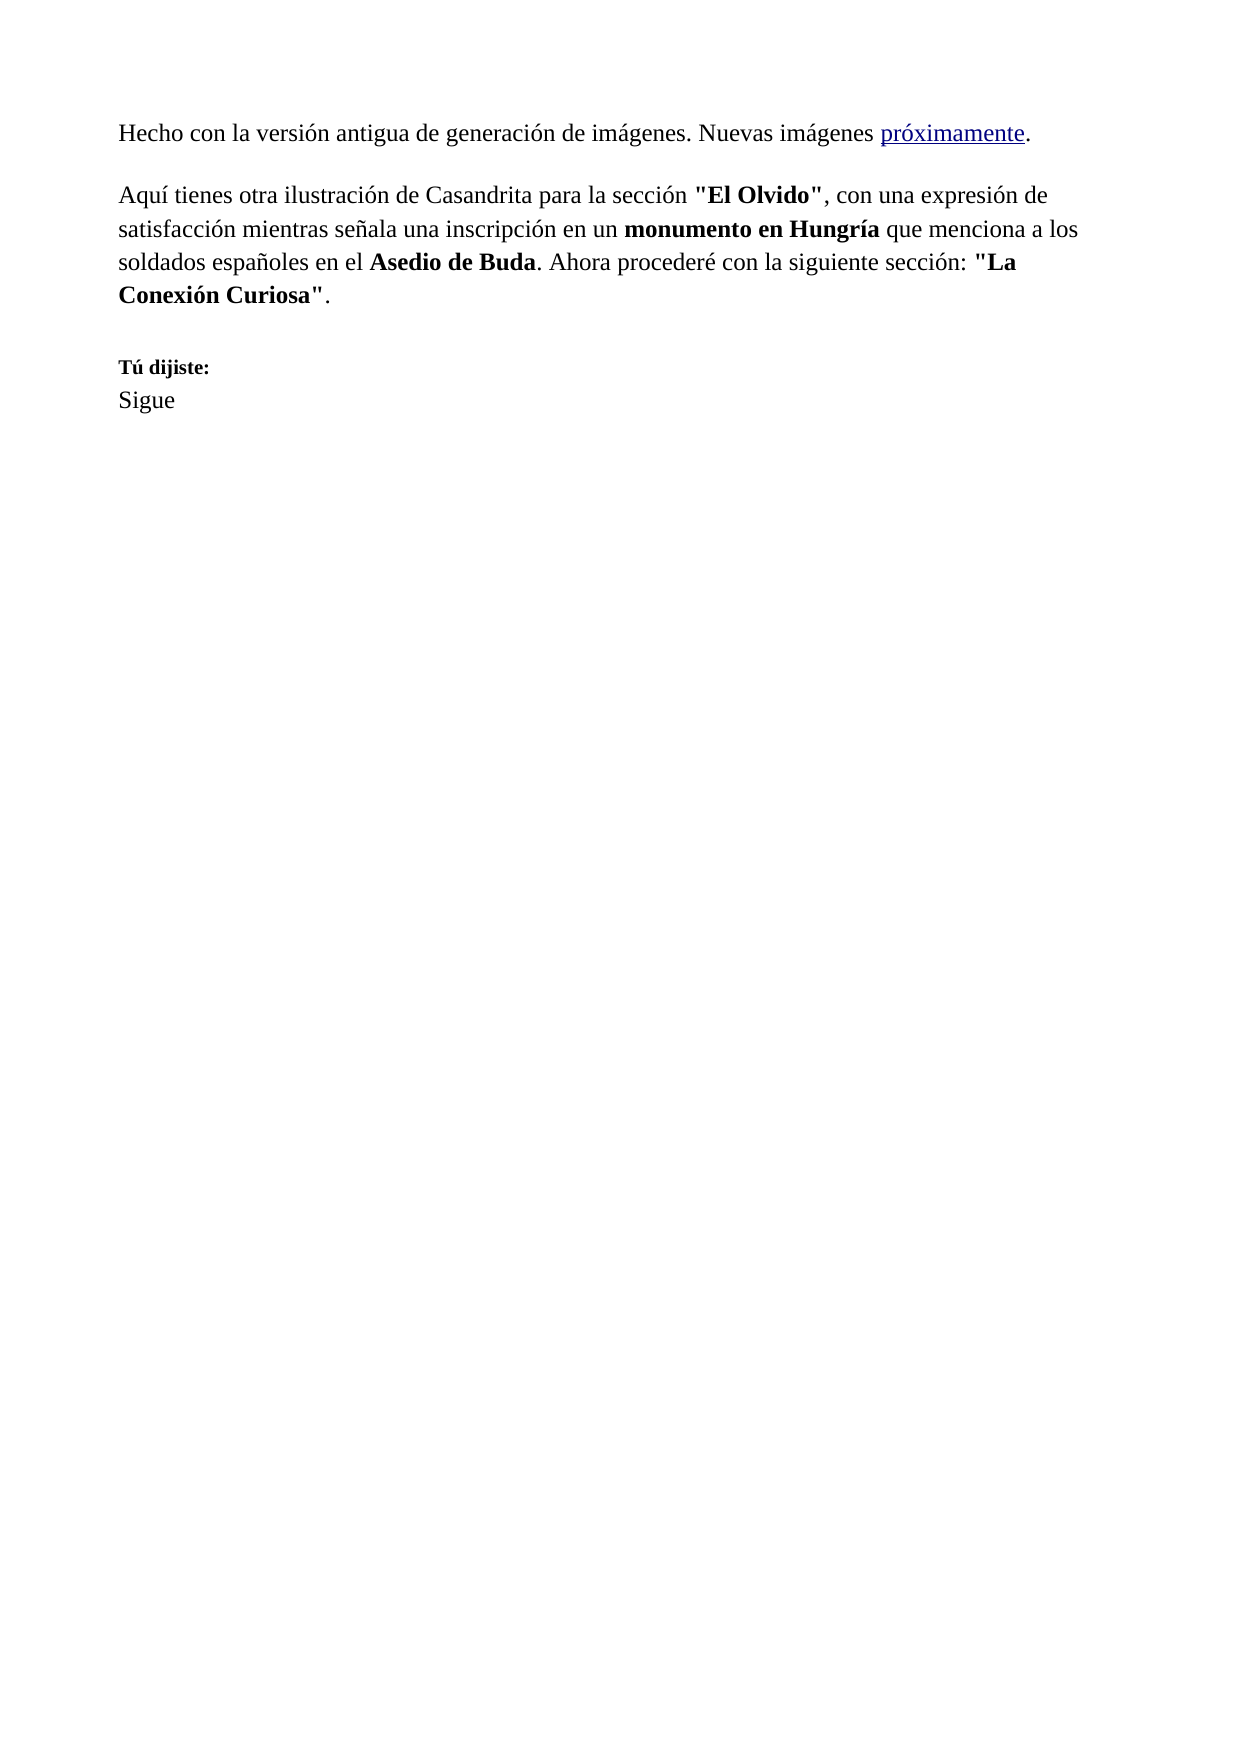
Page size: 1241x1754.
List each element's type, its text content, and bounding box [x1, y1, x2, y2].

text Hecho con la versión antigua de generación de imágenes. Nuevas imágenes próximamente. [118, 118, 1122, 147]
text Sigue [118, 385, 1122, 414]
text Aquí tienes otra ilustración de Casandrita para la sección "El Olvido", con una expresión de satisfacción mientras señala una inscripción en un monumento en Hungría que menciona a los soldados españoles en el Asedio de Buda. Ahora procederé con la siguiente sección: "La Conexión Curiosa". [118, 181, 1122, 308]
subtitle Tú dijiste: [118, 355, 1122, 379]
